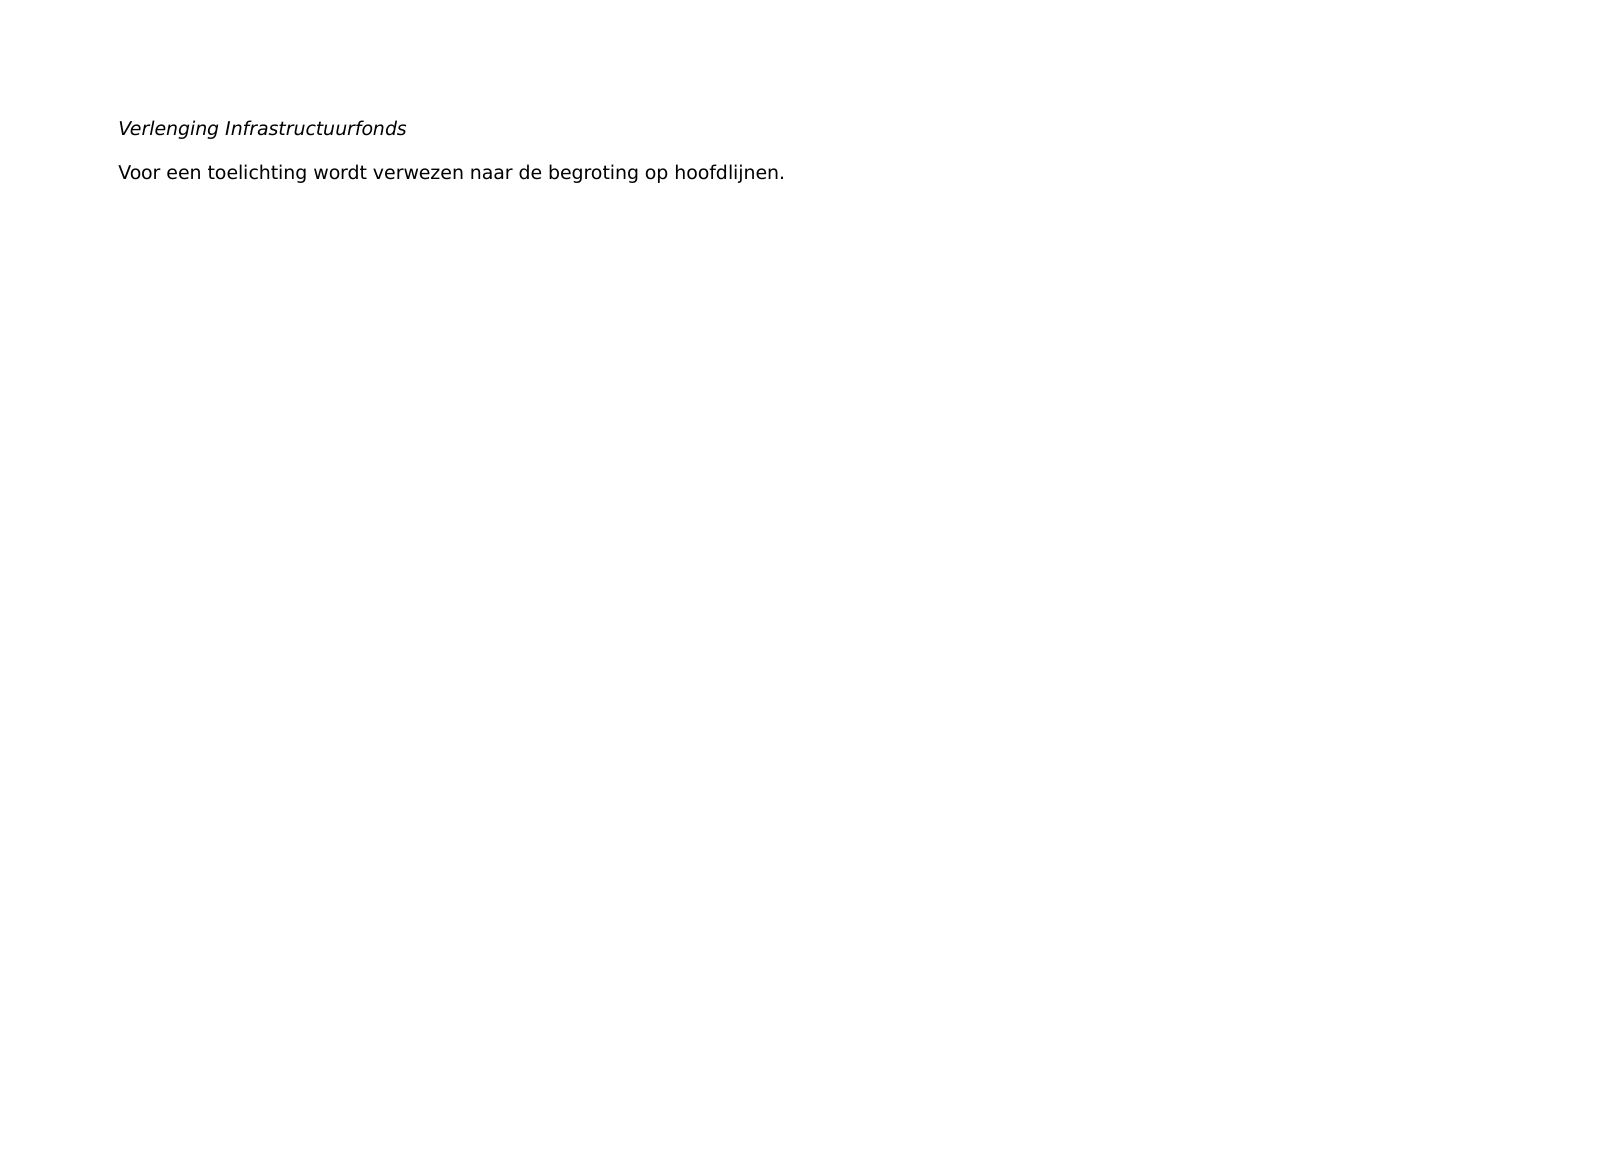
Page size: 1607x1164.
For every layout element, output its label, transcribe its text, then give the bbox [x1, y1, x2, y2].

subtitle Verlenging Infrastructuurfonds [118, 118, 1488, 140]
text Voor een toelichting wordt verwezen naar de begroting op hoofdlijnen. [118, 162, 1488, 184]
